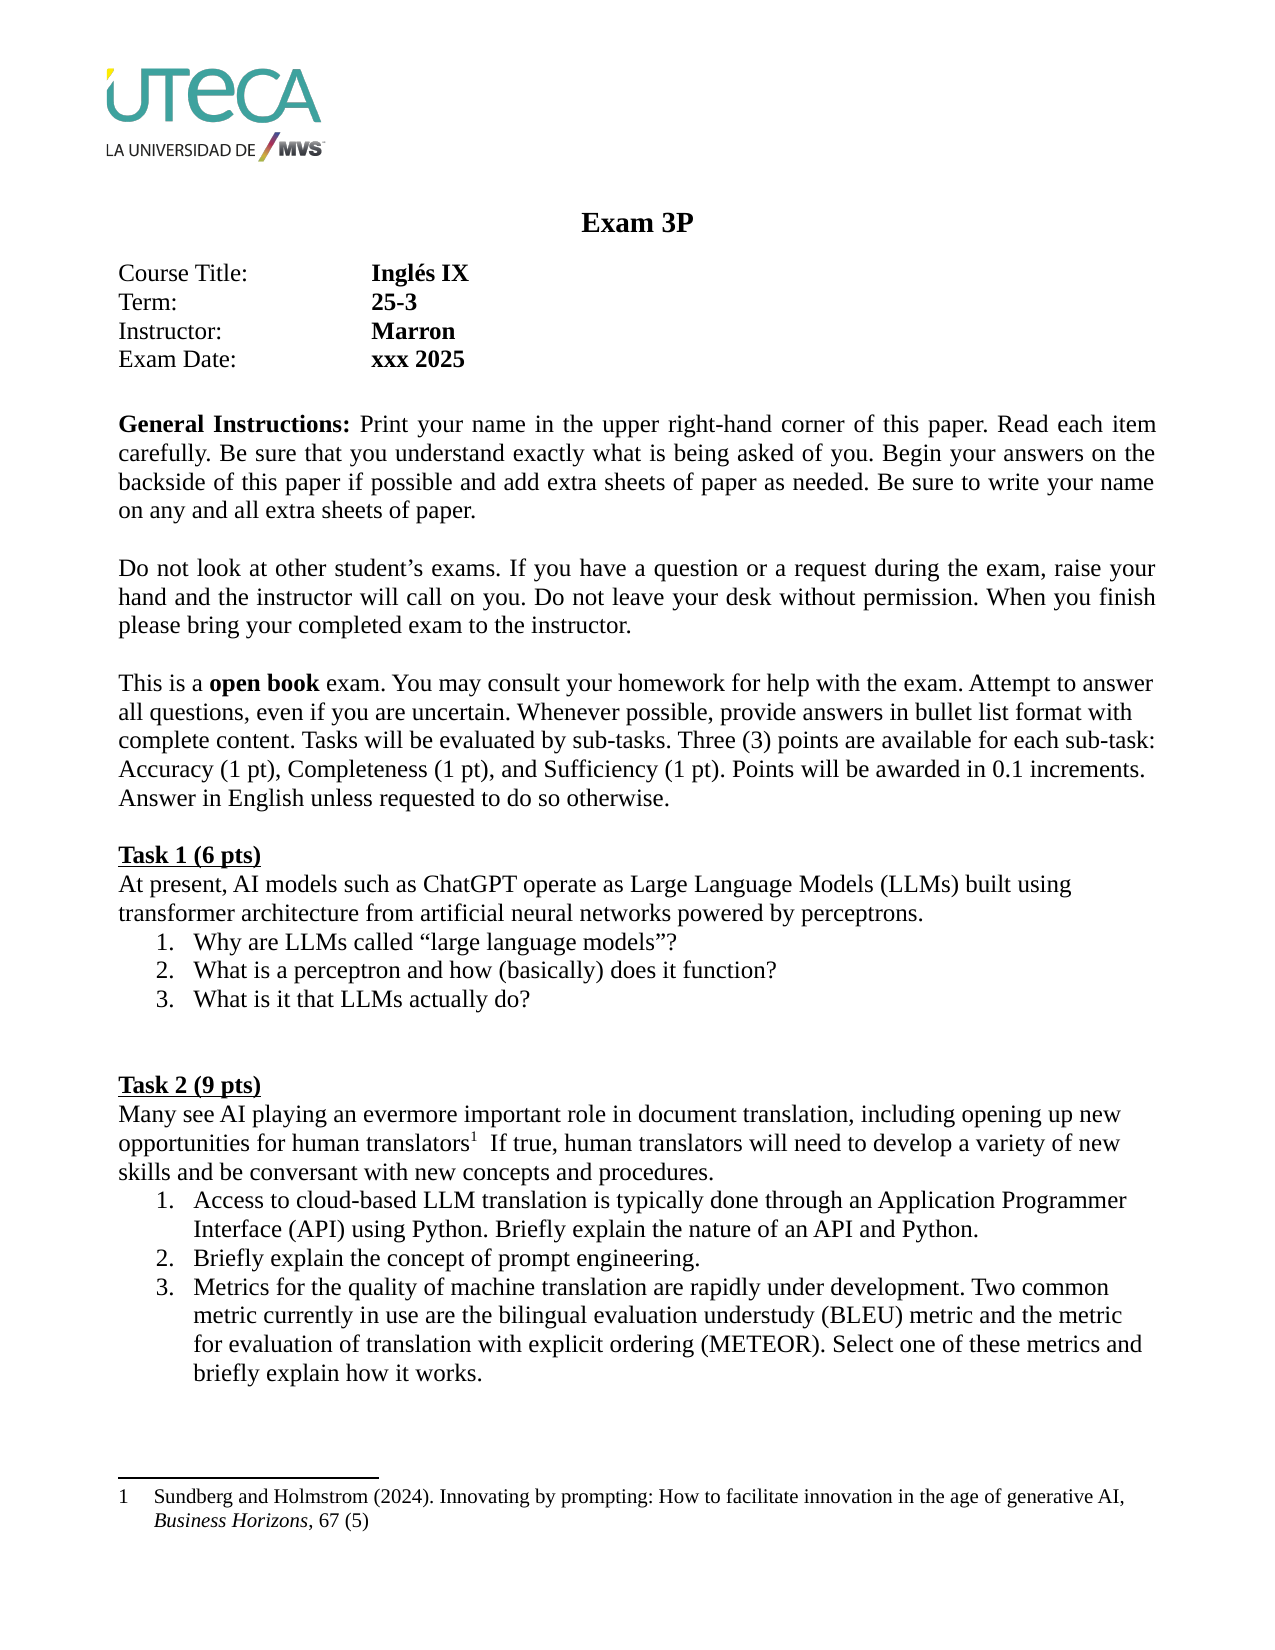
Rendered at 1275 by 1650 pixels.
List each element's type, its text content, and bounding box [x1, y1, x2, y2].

text Sundberg and Holmstrom (2024). Innovating by prompting: How to facilitate innovation in the age of generative AI, Business Horizons, 67 (5) [118, 1484, 1157, 1532]
text General Instructions: Print your name in the upper right-hand corner of this paper. Read each item carefully. Be sure that you understand exactly what is being asked of you. Begin your answers on the backside of this paper if possible and add extra sheets of paper as needed. Be sure to write your name on any and all extra sheets of paper. [118, 409, 1157, 524]
table_cell 25-3 [371, 287, 1157, 316]
text Do not look at other student’s exams. If you have a question or a request during the exam, raise your hand and the instructor will call on you. Do not leave your desk without permission. When you finish please bring your completed exam to the instructor. [118, 553, 1157, 639]
list What is it that LLMs actually do? [156, 984, 1157, 1013]
text At present, AI models such as ChatGPT operate as Large Language Models (LLMs) built using transformer architecture from artificial neural networks powered by perceptrons. [118, 869, 1157, 927]
text Many see AI playing an evermore important role in document translation, including opening up new opportunities for human translators If true, human translators will need to develop a variety of new skills and be conversant with new concepts and procedures. [118, 1099, 1157, 1186]
table_cell Exam Date: [118, 345, 371, 381]
table_header Inglés IX [371, 258, 1157, 287]
list What is a perceptron and how (basically) does it function? [156, 956, 1157, 984]
table_cell Marron [371, 316, 1157, 344]
list Metrics for the quality of machine translation are rapidly under development. Two common metric currently in use are the bilingual evaluation understudy (BLEU) metric and the metric for evaluation of translation with explicit ordering (METEOR). Select one of these metrics and briefly explain how it works. [156, 1272, 1157, 1387]
list Briefly explain the concept of prompt engineering. [156, 1243, 1157, 1272]
table_cell xxx 2025 [371, 345, 1157, 381]
list Access to cloud-based LLM translation is typically done through an Application Programmer Interface (API) using Python. Briefly explain the nature of an API and Python. [156, 1186, 1157, 1243]
text Exam 3P [118, 205, 1157, 239]
table_cell Term: [118, 287, 371, 316]
text This is a open book exam. You may consult your homework for help with the exam. Attempt to answer all questions, even if you are uncertain. Whenever possible, provide answers in bullet list format with complete content. Tasks will be evaluated by sub-tasks. Three (3) points are available for each sub-task: Accuracy (1 pt), Completeness (1 pt), and Sufficiency (1 pt). Points will be awarded in 0.1 increments. Answer in English unless requested to do so otherwise. [118, 668, 1157, 812]
table_header Course Title: [118, 258, 371, 287]
text Task 1 (6 pts) [118, 841, 1157, 869]
text Task 2 (9 pts) [118, 1071, 1157, 1099]
table_cell Instructor: [118, 316, 371, 344]
list Why are LLMs called “large language models”? [156, 927, 1157, 956]
picture [104, 64, 328, 166]
